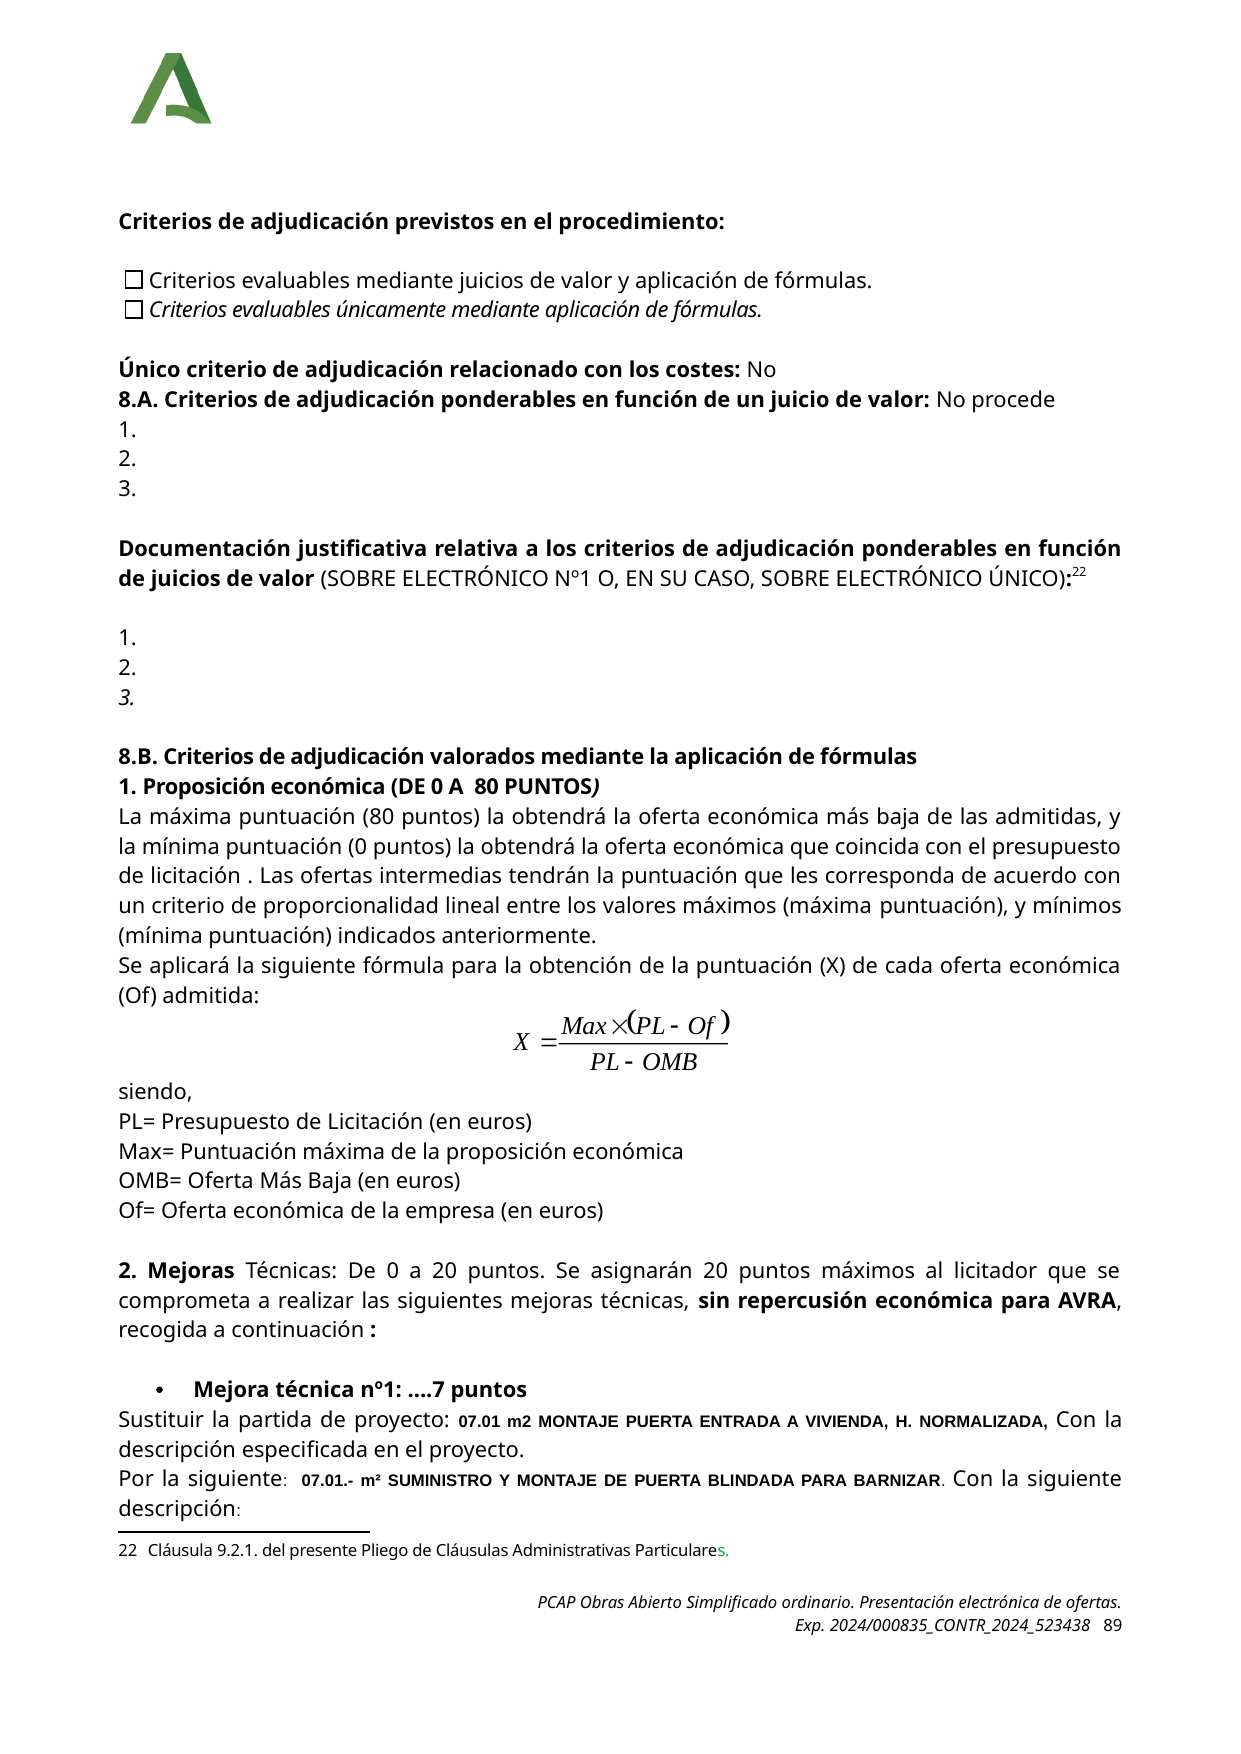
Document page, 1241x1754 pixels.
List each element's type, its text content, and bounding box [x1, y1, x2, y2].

text Sustituir la partida de proyecto: 07.01 m2 MONTAJE PUERTA ENTRADA A VIVIENDA, H. NORMALIZADA, Con la descripción especificada en el proyecto. [118, 1404, 1122, 1463]
text Max= Puntuación máxima de la proposición económica [118, 1136, 1122, 1166]
text Criterios de adjudicación previstos en el procedimiento: [118, 206, 1122, 236]
text Criterios evaluables únicamente mediante aplicación de fórmulas. [118, 294, 1122, 324]
text siendo, [118, 1076, 1122, 1106]
text PL= Presupuesto de Licitación (en euros) [118, 1106, 1122, 1136]
text 1. [118, 414, 1122, 443]
text Of= Oferta económica de la empresa (en euros) [118, 1195, 1122, 1225]
text Documentación justificativa relativa a los criterios de adjudicación ponderables en función de juicios de valor (SOBRE ELECTRÓNICO Nº1 O, EN SU CASO, SOBRE ELECTRÓNICO ÚNICO): [118, 533, 1122, 592]
text 2. [118, 443, 1122, 473]
text 2. Mejoras Técnicas: De 0 a 20 puntos. Se asignarán 20 puntos máximos al licitador que se comprometa a realizar las siguientes mejoras técnicas, sin repercusión económica para AVRA, recogida a continuación : [118, 1255, 1122, 1344]
text Criterios evaluables mediante juicios de valor y aplicación de fórmulas. [118, 265, 1122, 294]
text 3. [118, 682, 1122, 712]
text 8.A. Criterios de adjudicación ponderables en función de un juicio de valor: No procede [118, 384, 1122, 414]
text 3. [118, 473, 1122, 503]
text 1. [118, 622, 1122, 652]
picture [127, 48, 216, 128]
text Por la siguiente: 07.01.- m² SUMINISTRO Y MONTAJE DE PUERTA BLINDADA PARA BARNIZAR. Con la siguiente descripción: [118, 1463, 1122, 1523]
list Mejora técnica nº1: ….7 puntos [156, 1374, 1122, 1404]
text Único criterio de adjudicación relacionado con los costes: No [118, 354, 1122, 384]
text Cláusula 9.2.1. del presente Pliego de Cláusulas Administrativas Particulares. [118, 1538, 1122, 1561]
text Se aplicará la siguiente fórmula para la obtención de la puntuación (X) de cada oferta económica (Of) admitida: [118, 950, 1122, 1009]
text 2. [118, 652, 1122, 682]
text 1. Proposición económica (DE 0 A 80 PUNTOS) [118, 771, 1122, 801]
text La máxima puntuación (80 puntos) la obtendrá la oferta económica más baja de las admitidas, y la mínima puntuación (0 puntos) la obtendrá la oferta económica que coincida con el presupuesto de licitación . Las ofertas intermedias tendrán la puntuación que les corresponda de acuerdo con un criterio de proporcionalidad lineal entre los valores máximos (máxima puntuación), y mínimos (mínima puntuación) indicados anteriormente. [118, 801, 1122, 950]
text 8.B. Criterios de adjudicación valorados mediante la aplicación de fórmulas [118, 741, 1122, 771]
text OMB= Oferta Más Baja (en euros) [118, 1166, 1122, 1195]
